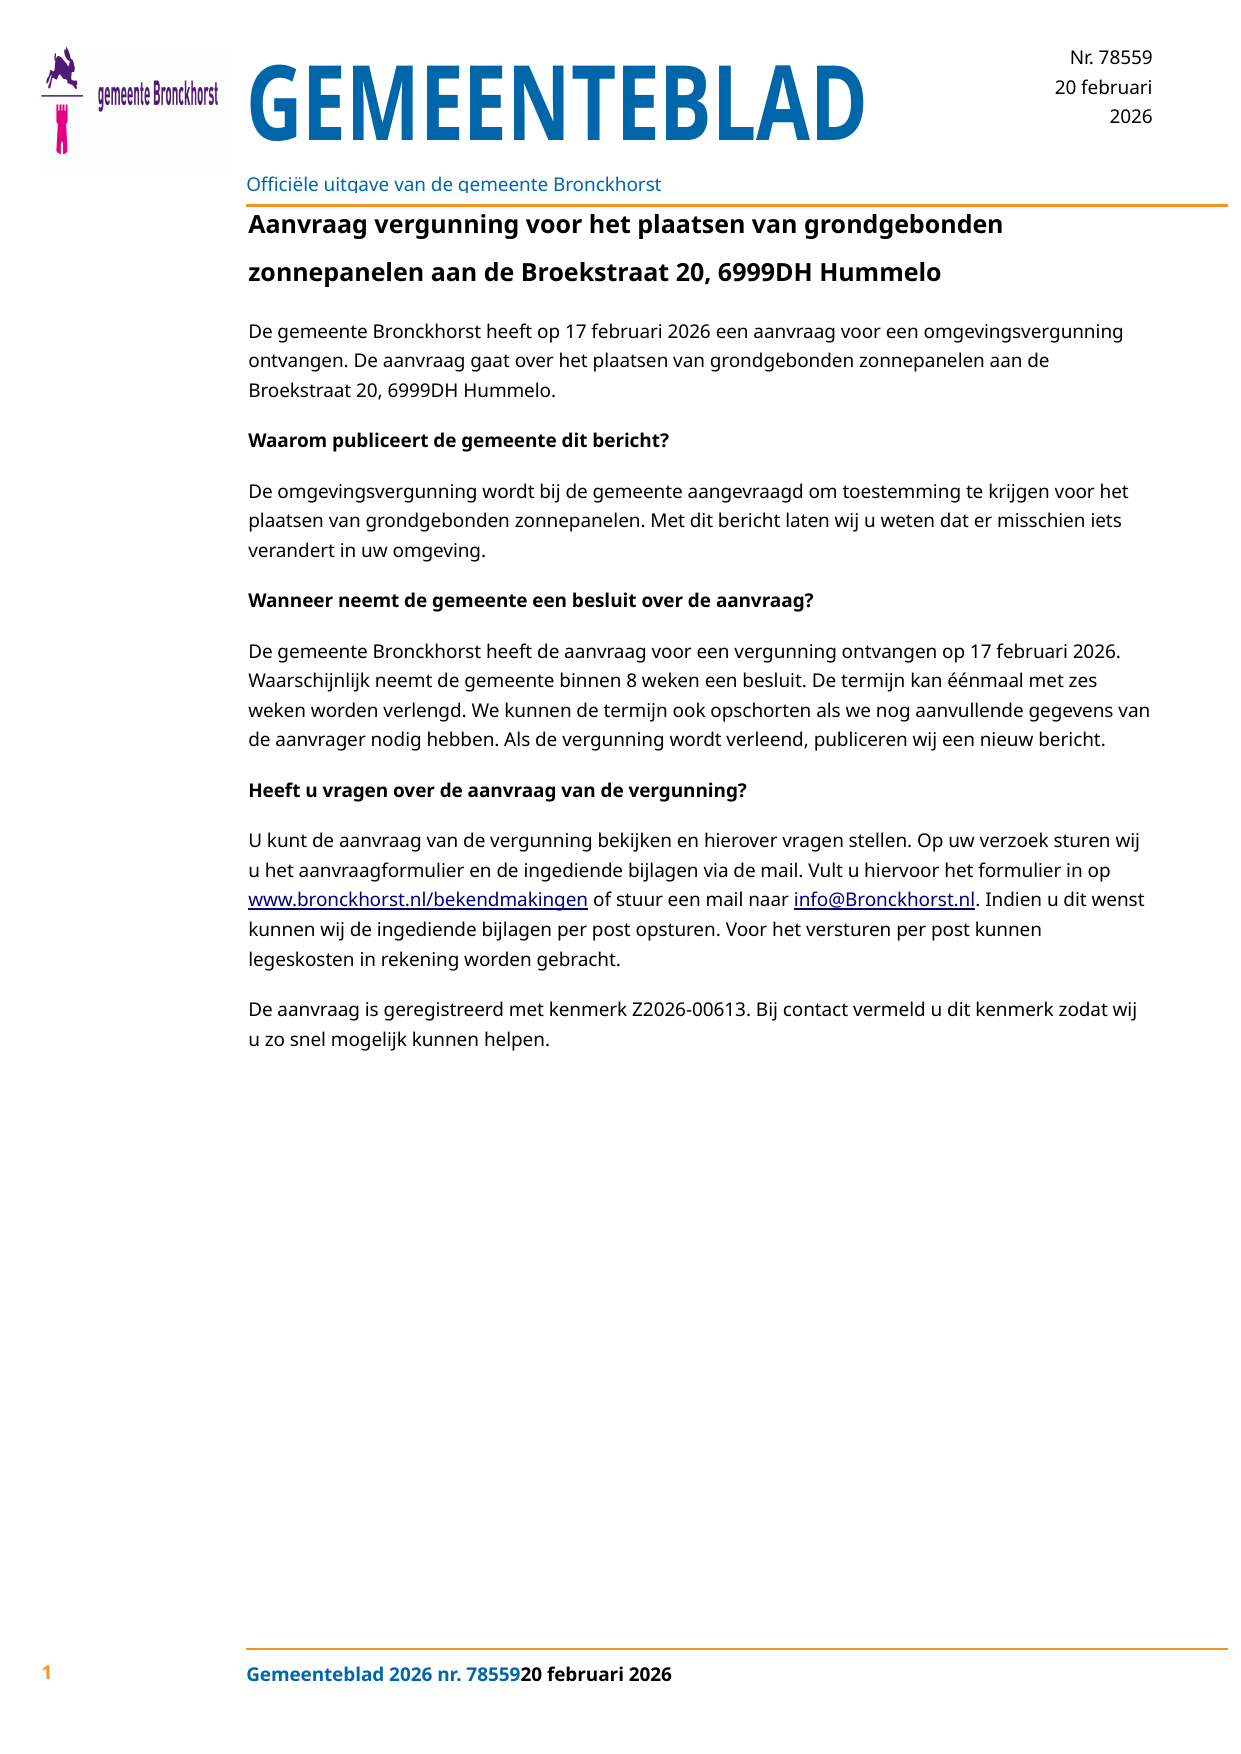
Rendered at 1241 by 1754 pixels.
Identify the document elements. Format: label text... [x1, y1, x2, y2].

text Wanneer neemt de gemeente een besluit over de aanvraag? [248, 587, 1152, 613]
text De omgevingsvergunning wordt bij de gemeente aangevraagd om toestemming te krijgen voor het plaatsen van grondgebonden zonnepanelen. Met dit bericht laten wij u weten dat er misschien iets verandert in uw omgeving. [248, 478, 1152, 563]
text De aanvraag is geregistreerd met kenmerk Z2026-00613. Bij contact vermeld u dit kenmerk zodat wij u zo snel mogelijk kunnen helpen. [248, 996, 1152, 1052]
picture [41, 47, 231, 172]
text Aanvraag vergunning voor het plaatsen van grondgebonden zonnepanelen aan de Broekstraat 20, 6999DH Hummelo [248, 207, 1152, 288]
text U kunt de aanvraag van de vergunning bekijken en hierover vragen stellen. Op uw verzoek sturen wij u het aanvraagformulier en de ingediende bijlagen via de mail. Vult u hiervoor het formulier in op www.bronckhorst.nl/bekendmakingen of stuur een mail naar info@Bronckhorst.nl. Indien u dit wenst kunnen wij de ingediende bijlagen per post opsturen. Voor het versturen per post kunnen legeskosten in rekening worden gebracht. [248, 827, 1152, 972]
text De gemeente Bronckhorst heeft op 17 februari 2026 een aanvraag voor een omgevingsvergunning ontvangen. De aanvraag gaat over het plaatsen van grondgebonden zonnepanelen aan de Broekstraat 20, 6999DH Hummelo. [248, 318, 1152, 403]
text De gemeente Bronckhorst heeft de aanvraag voor een vergunning ontvangen op 17 februari 2026. Waarschijnlijk neemt de gemeente binnen 8 weken een besluit. De termijn kan éénmaal met zes weken worden verlengd. We kunnen de termijn ook opschorten als we nog aanvullende gegevens van de aanvrager nodig hebben. Als de vergunning wordt verleend, publiceren wij een nieuw bericht. [248, 638, 1152, 752]
text Heeft u vragen over de aanvraag van de vergunning? [248, 777, 1152, 803]
text Waarom publiceert de gemeente dit bericht? [248, 427, 1152, 453]
